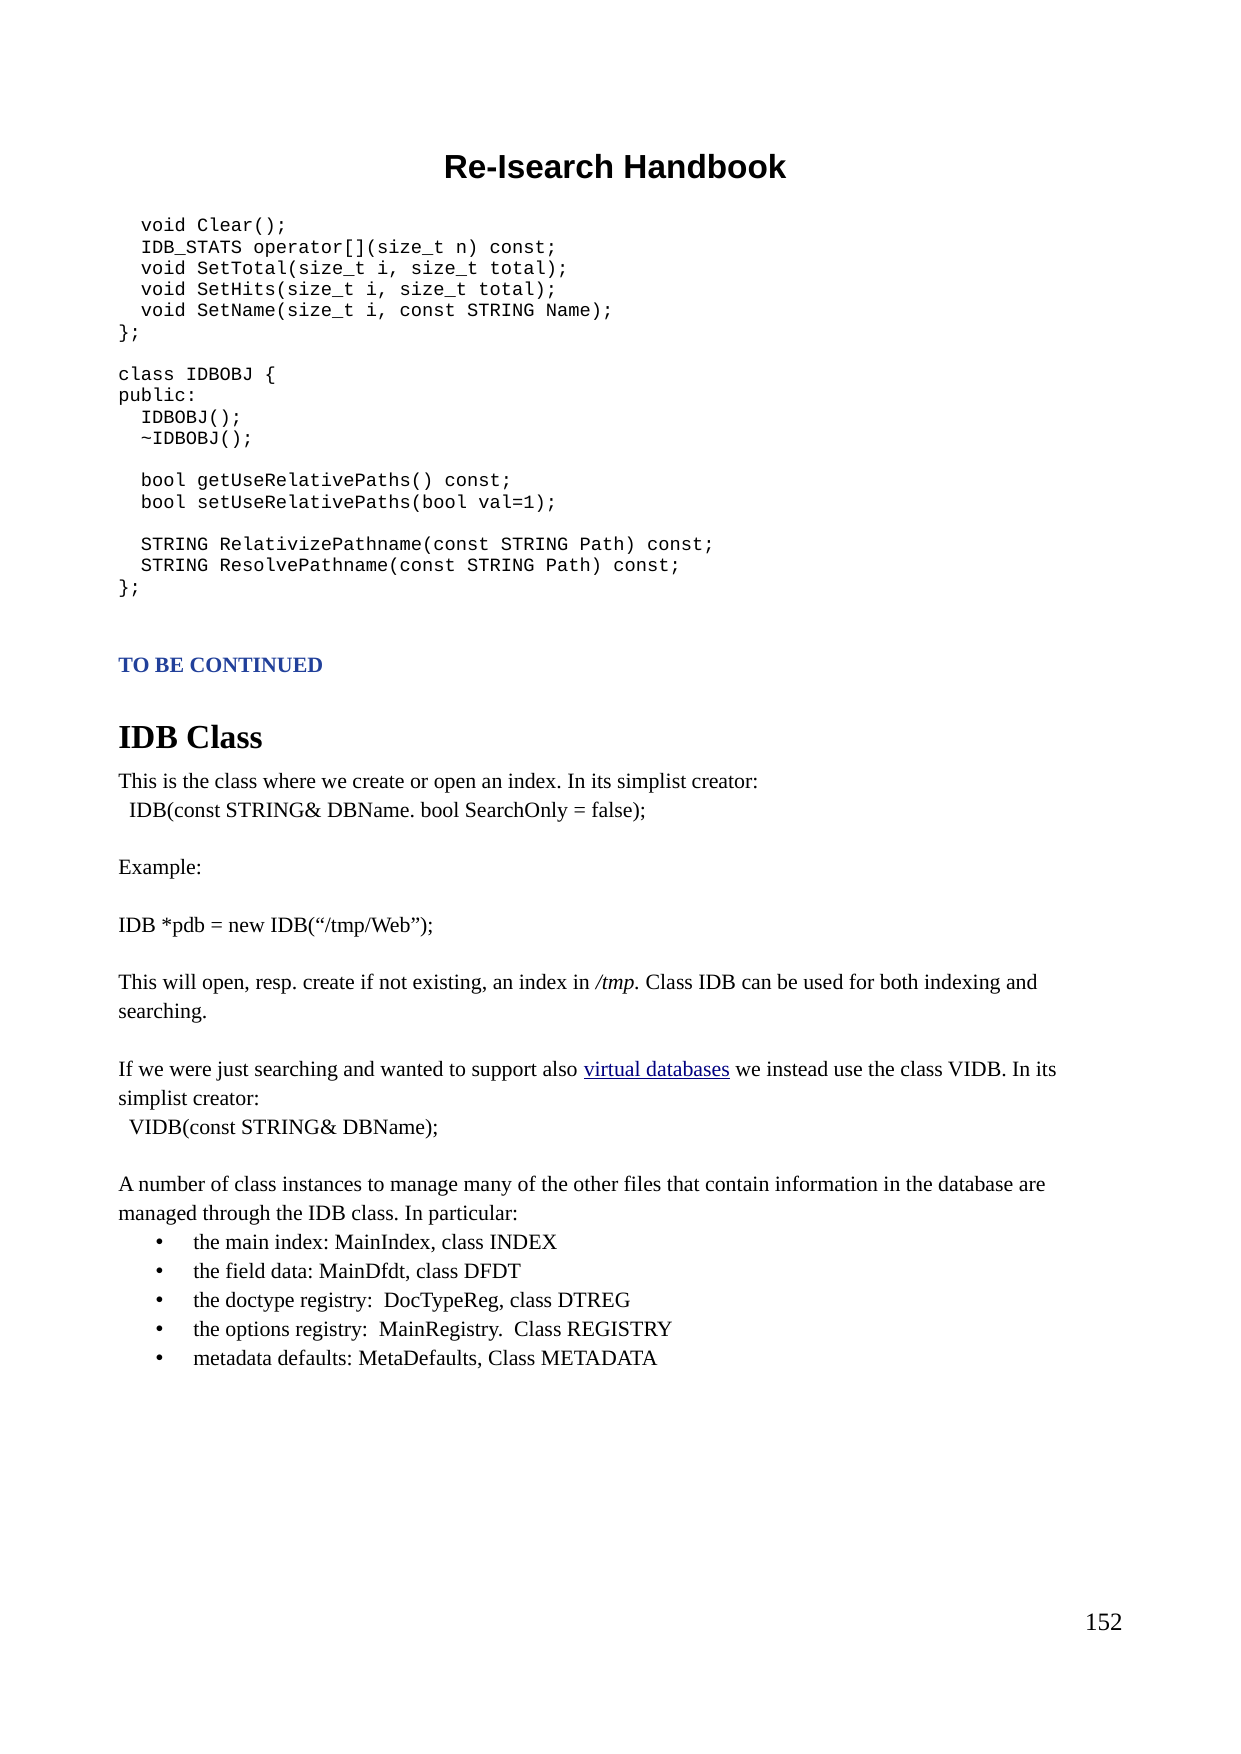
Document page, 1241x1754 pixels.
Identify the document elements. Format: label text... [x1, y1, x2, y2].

text TO BE CONTINUED [118, 652, 1122, 677]
text If we were just searching and wanted to support also virtual databases we instead use the class VIDB. In its simplist creator: [118, 1056, 1122, 1110]
text }; [118, 322, 1122, 344]
text void Clear(); [118, 216, 1122, 237]
text IDB_STATS operator[](size_t n) const; [118, 237, 1122, 259]
text void SetTotal(size_t i, size_t total); [118, 259, 1122, 280]
text bool setUseRelativePaths(bool val=1); [118, 492, 1122, 514]
text STRING ResolvePathname(const STRING Path) const; [118, 556, 1122, 577]
text void SetName(size_t i, const STRING Name); [118, 301, 1122, 322]
subtitle IDB Class [118, 717, 1122, 755]
text STRING RelativizePathname(const STRING Path) const; [118, 535, 1122, 556]
list the options registry: MainRegistry. Class REGISTRY [156, 1316, 1122, 1341]
text void SetHits(size_t i, size_t total); [118, 280, 1122, 301]
list the doctype registry: DocTypeReg, class DTREG [156, 1287, 1122, 1312]
text class IDBOBJ { [118, 365, 1122, 386]
list the main index: MainIndex, class INDEX [156, 1229, 1122, 1254]
text }; [118, 577, 1122, 599]
text A number of class instances to manage many of the other files that contain information in the database are managed through the IDB class. In particular: [118, 1171, 1122, 1225]
text IDBOBJ(); [118, 407, 1122, 429]
text ~IDBOBJ(); [118, 429, 1122, 450]
text Example: [118, 854, 1122, 879]
text This is the class where we create or open an index. In its simplist creator: [118, 768, 1122, 793]
text public: [118, 386, 1122, 407]
text IDB *pdb = new IDB(“/tmp/Web”); [118, 912, 1122, 937]
text This will open, resp. create if not existing, an index in /tmp. Class IDB can be used for both indexing and searching. [118, 969, 1122, 1023]
text VIDB(const STRING& DBName); [118, 1114, 1122, 1139]
list the field data: MainDfdt, class DFDT [156, 1258, 1122, 1283]
text IDB(const STRING& DBName. bool SearchOnly = false); [118, 797, 1122, 822]
text bool getUseRelativePaths() const; [118, 471, 1122, 492]
list metadata defaults: MetaDefaults, Class METADATA [156, 1345, 1122, 1370]
